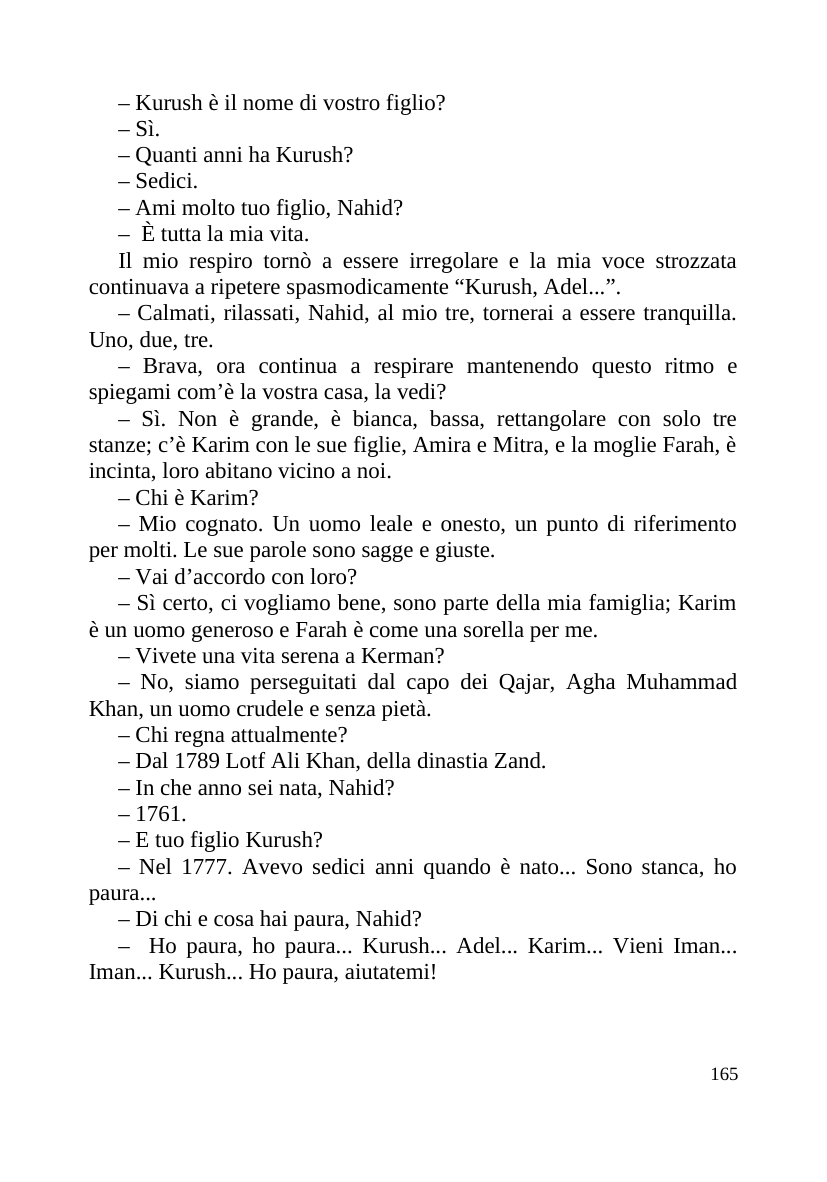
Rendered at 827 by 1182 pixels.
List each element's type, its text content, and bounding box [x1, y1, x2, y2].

text – Sì. [88, 115, 738, 141]
text – Mio cognato. Un uomo leale e onesto, un punto di riferimento per molti. Le sue parole sono sagge e giuste. [88, 510, 738, 563]
text – Quanti anni ha Kurush? [88, 141, 738, 168]
text – Di chi e cosa hai paura, Nahid? [88, 906, 738, 932]
text – è tutta la mia vita. [88, 220, 738, 247]
text – Sì. Non è grande, è bianca, bassa, rettangolare con solo tre stanze; c’è Karim con le sue figlie, Amira e Mitra, e la moglie Farah, è incinta, loro abitano vicino a noi. [88, 405, 738, 484]
text – Kurush è il nome di vostro figlio? [88, 88, 738, 115]
text – No, siamo perseguitati dal capo dei Qajar, Agha Muhammad Khan, un uomo crudele e senza pietà. [88, 668, 738, 721]
text – Vivete una vita serena a Kerman? [88, 642, 738, 668]
text – Sì certo, ci vogliamo bene, sono parte della mia famiglia; Karim è un uomo generoso e Farah è come una sorella per me. [88, 589, 738, 642]
text – In che anno sei nata, Nahid? [88, 774, 738, 800]
text – Brava, ora continua a respirare mantenendo questo ritmo e spiegami com’è la vostra casa, la vedi? [88, 352, 738, 405]
text – E tuo figlio Kurush? [88, 826, 738, 853]
text – Nel 1777. Avevo sedici anni quando è nato... Sono stanca, ho paura... [88, 853, 738, 906]
text – Chi regna attualmente? [88, 721, 738, 747]
text – Chi è Karim? [88, 484, 738, 510]
text – Ami molto tuo figlio, Nahid? [88, 194, 738, 220]
text – Sedici. [88, 168, 738, 194]
text – Vai d’accordo con loro? [88, 563, 738, 589]
text – 1761. [88, 800, 738, 826]
text – Ho paura, ho paura... Kurush... Adel... Karim... Vieni Iman... Iman... Kurush... Ho paura, aiutatemi! [88, 932, 738, 984]
text Il mio respiro tornò a essere irregolare e la mia voce strozzata continuava a ripetere spasmodicamente “Kurush, Adel...”. [88, 247, 738, 299]
text – Dal 1789 Lotf Ali Khan, della dinastia Zand. [88, 747, 738, 774]
text – Calmati, rilassati, Nahid, al mio tre, tornerai a essere tranquilla. Uno, due, tre. [88, 299, 738, 352]
